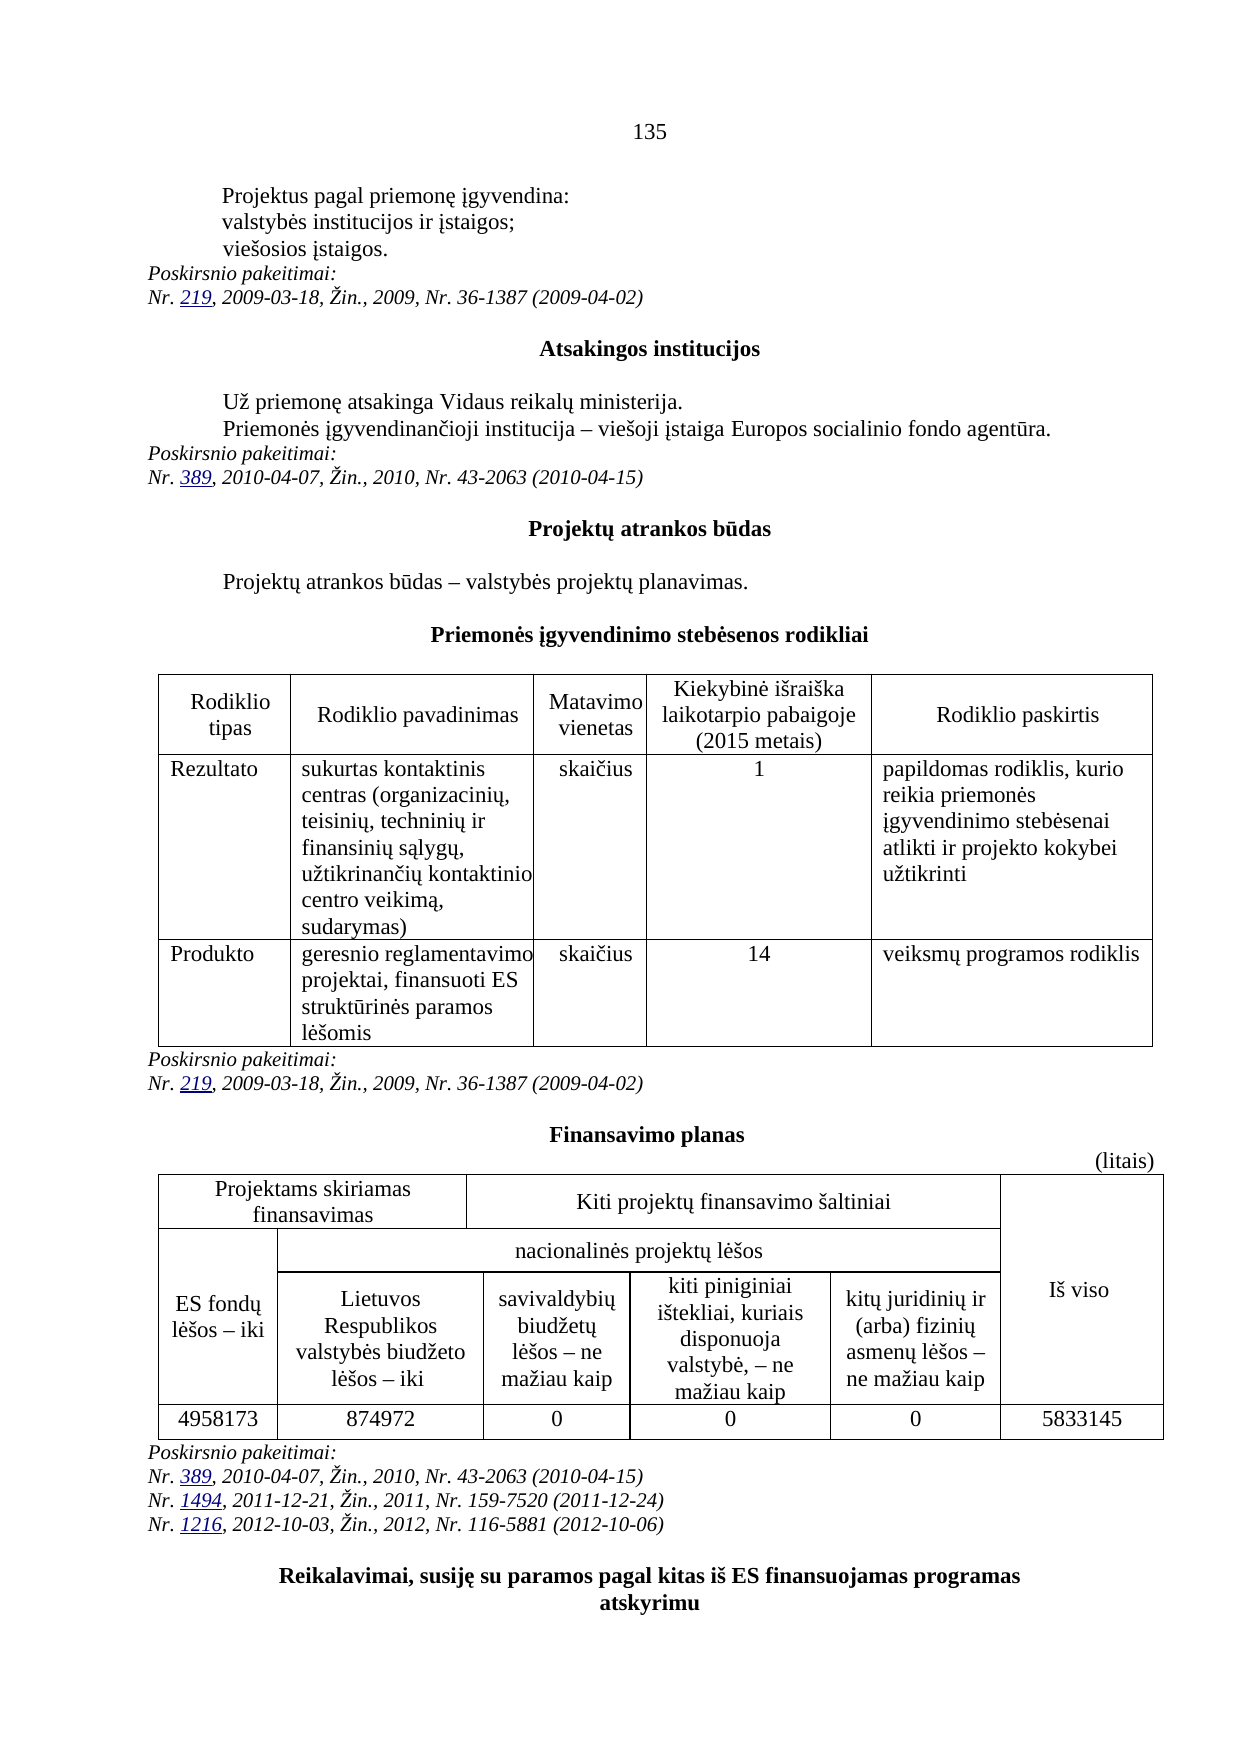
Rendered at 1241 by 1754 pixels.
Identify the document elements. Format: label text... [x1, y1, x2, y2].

text Poskirsnio pakeitimai: [148, 1440, 1152, 1464]
text Priemonės įgyvendinančioji institucija – viešoji įstaiga Europos socialinio fondo agentūra. [148, 414, 1152, 441]
text Projektų atrankos būdas – valstybės projektų planavimas. [148, 568, 1152, 594]
table_header Matavimo vienetas [534, 675, 646, 754]
table_cell 0 [631, 1405, 830, 1439]
table_header Rodiklio tipas [159, 675, 290, 754]
text viešosios įstaigos. [148, 235, 1152, 261]
table_cell geresnio reglamentavimo projektai, finansuoti ES struktūrinės paramos lėšomis [291, 940, 533, 1046]
text Nr. 389, 2010-04-07, Žin., 2010, Nr. 43-2063 (2010-04-15) [148, 1464, 1152, 1488]
table_cell kitų juridinių ir (arba) fizinių asmenų lėšos – ne mažiau kaip [831, 1273, 1000, 1404]
text Poskirsnio pakeitimai: [148, 441, 1152, 465]
table_cell Produkto [159, 940, 290, 1046]
text Poskirsnio pakeitimai: [148, 261, 1152, 285]
table_header Projektams skiriamas finansavimas [159, 1175, 466, 1228]
text (litais) [148, 1147, 1154, 1174]
table_cell 0 [484, 1405, 629, 1439]
table_header Rodiklio pavadinimas [291, 675, 533, 754]
text Finansavimo planas [148, 1121, 1152, 1147]
table_cell veiksmų programos rodiklis [872, 940, 1152, 1046]
table_cell 14 [647, 940, 871, 1046]
table_cell 874972 [278, 1405, 483, 1439]
text Projektus pagal priemonę įgyvendina: [148, 182, 1152, 208]
table_header Kiekybinė išraiška laikotarpio pabaigoje (2015 metais) [647, 675, 871, 754]
table_cell 1 [647, 755, 871, 939]
table_cell skaičius [534, 755, 646, 939]
text Nr. 389, 2010-04-07, Žin., 2010, Nr. 43-2063 (2010-04-15) [148, 465, 1152, 489]
table_header Rodiklio paskirtis [872, 675, 1152, 754]
text Priemonės įgyvendinimo stebėsenos rodikliai [148, 621, 1152, 647]
text Nr. 1216, 2012-10-03, Žin., 2012, Nr. 116-5881 (2012-10-06) [148, 1512, 1152, 1536]
text Reikalavimai, susiję su paramos pagal kitas iš ES finansuojamas programas atskyrimu [148, 1562, 1152, 1615]
table_header Iš viso [1001, 1175, 1163, 1404]
table_cell Rezultato [159, 755, 290, 939]
text Poskirsnio pakeitimai: [148, 1047, 1152, 1071]
table_cell 0 [831, 1405, 1000, 1439]
table_cell ES fondų lėšos – iki [159, 1229, 277, 1404]
text Nr. 219, 2009-03-18, Žin., 2009, Nr. 36-1387 (2009-04-02) [148, 285, 1152, 309]
table_cell sukurtas kontaktinis centras (organizacinių, teisinių, techninių ir finansinių sąlygų, užtikrinančių kontaktinio centro veikimą, sudarymas) [291, 755, 533, 939]
text Atsakingos institucijos [148, 336, 1152, 362]
table_cell 5833145 [1001, 1405, 1163, 1439]
text Už priemonę atsakinga Vidaus reikalų ministerija. [148, 388, 1152, 414]
table_cell Lietuvos Respublikos valstybės biudžeto lėšos – iki [278, 1273, 483, 1404]
table_cell papildomas rodiklis, kurio reikia priemonės įgyvendinimo stebėsenai atlikti ir projekto kokybei užtikrinti [872, 755, 1152, 939]
text Projektų atrankos būdas [148, 515, 1152, 542]
text valstybės institucijos ir įstaigos; [148, 208, 1152, 235]
table_cell savivaldybių biudžetų lėšos – ne mažiau kaip [484, 1273, 629, 1404]
table_header Kiti projektų finansavimo šaltiniai [467, 1175, 1000, 1228]
table_cell nacionalinės projektų lėšos [278, 1229, 1000, 1271]
table_cell 4958173 [159, 1405, 277, 1439]
table_cell skaičius [534, 940, 646, 1046]
text Nr. 1494, 2011-12-21, Žin., 2011, Nr. 159-7520 (2011-12-24) [148, 1488, 1152, 1512]
text Nr. 219, 2009-03-18, Žin., 2009, Nr. 36-1387 (2009-04-02) [148, 1071, 1152, 1095]
table_cell kiti piniginiai ištekliai, kuriais disponuoja valstybė, – ne mažiau kaip [631, 1273, 830, 1404]
